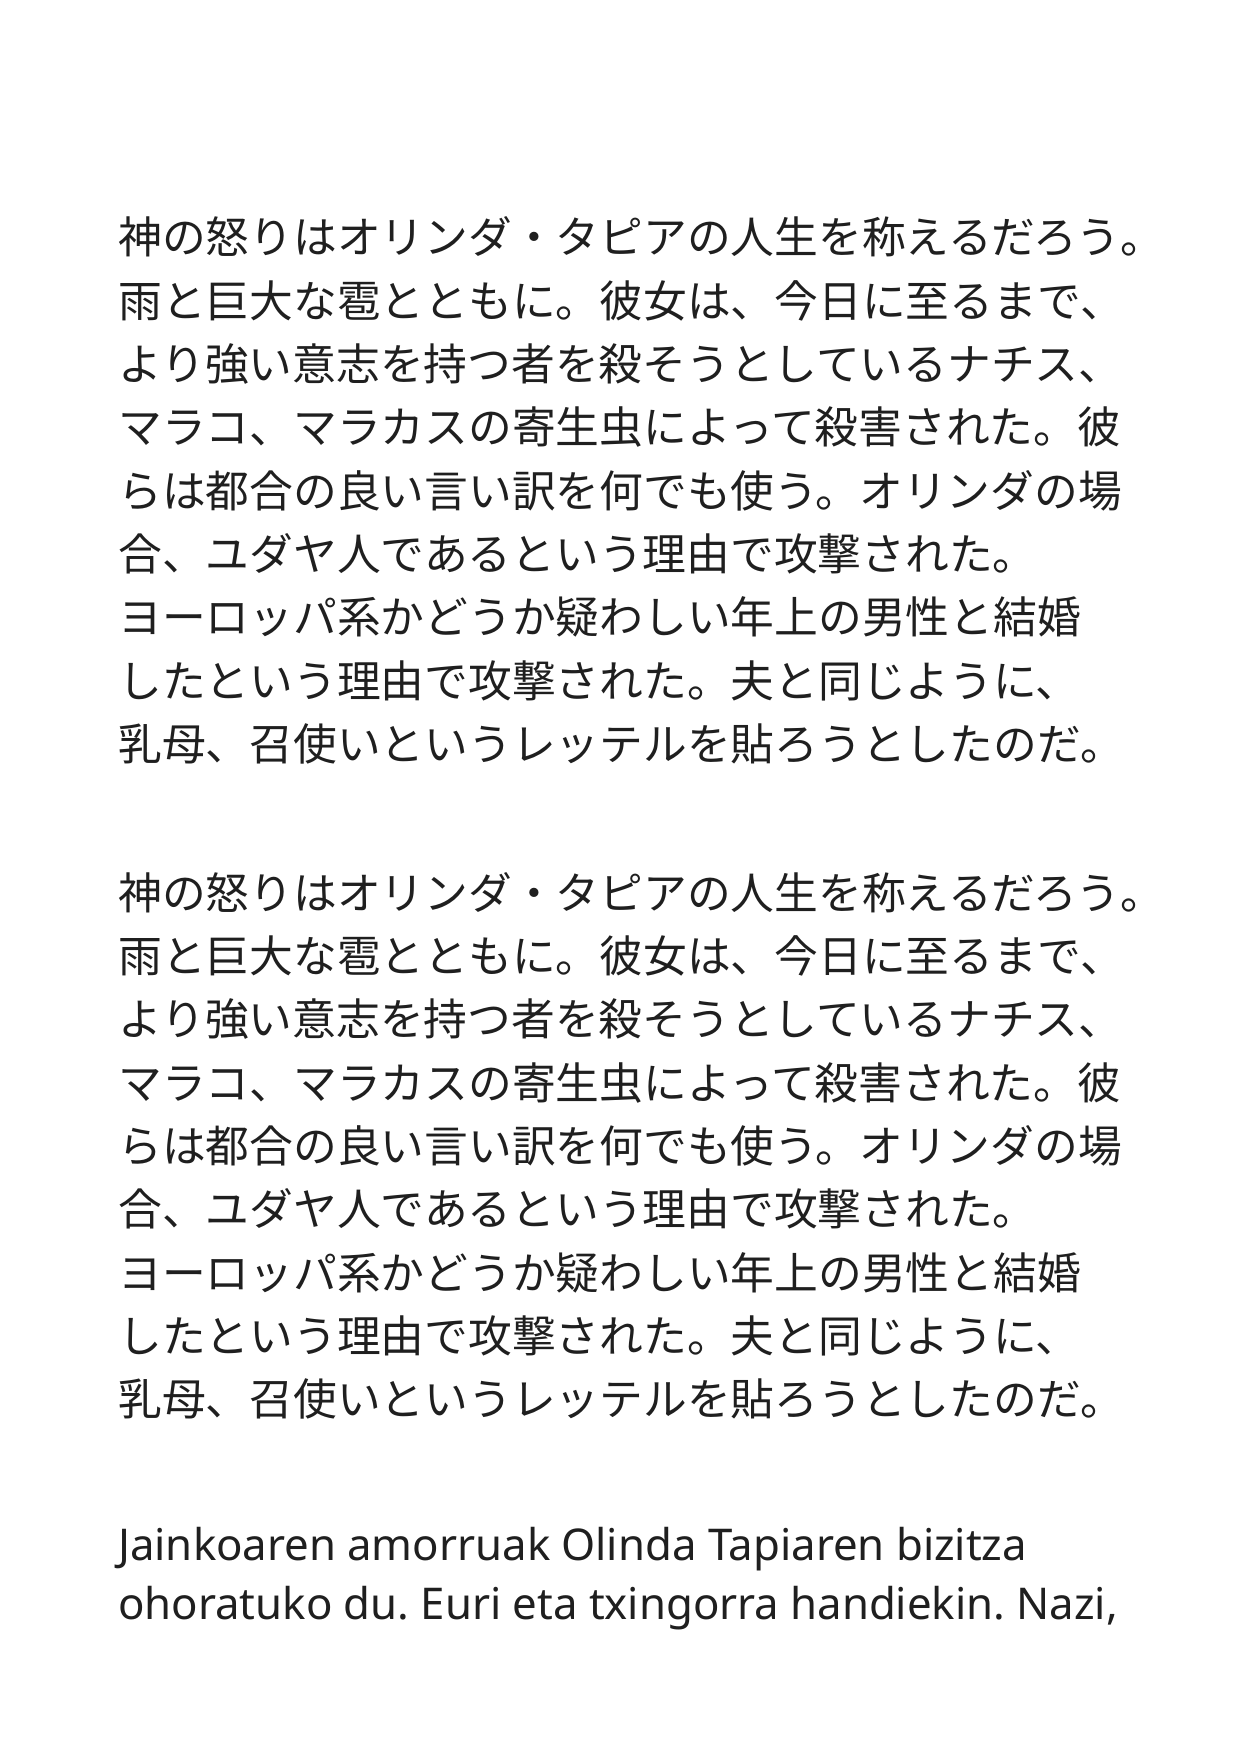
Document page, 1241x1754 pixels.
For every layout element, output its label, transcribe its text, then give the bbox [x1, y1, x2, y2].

text 神の怒りはオリンダ・タピアの人生を称えるだろう。雨と巨大な雹とともに。彼女は、今日に至るまで、より強い意志を持つ者を殺そうとしているナチス、マラコ、マラカスの寄生虫によって殺害された。彼らは都合の良い言い訳を何でも使う。オリンダの場合、ユダヤ人であるという理由で攻撃された。ヨーロッパ系かどうか疑わしい年上の男性と結婚したという理由で攻撃された。夫と同じように、乳母、召使いというレッテルを貼ろうとしたのだ。 [118, 858, 1122, 1428]
text 神の怒りはオリンダ・タピアの人生を称えるだろう。雨と巨大な雹とともに。彼女は、今日に至るまで、より強い意志を持つ者を殺そうとしているナチス、マラコ、マラカスの寄生虫によって殺害された。彼らは都合の良い言い訳を何でも使う。オリンダの場合、ユダヤ人であるという理由で攻撃された。ヨーロッパ系かどうか疑わしい年上の男性と結婚したという理由で攻撃された。夫と同じように、乳母、召使いというレッテルを貼ろうとしたのだ。 [118, 203, 1122, 773]
text Jainkoaren amorruak Olinda Tapiaren bizitza ohoratuko du. Euri eta txingorra handiekin. Nazi, [118, 1513, 1122, 1633]
